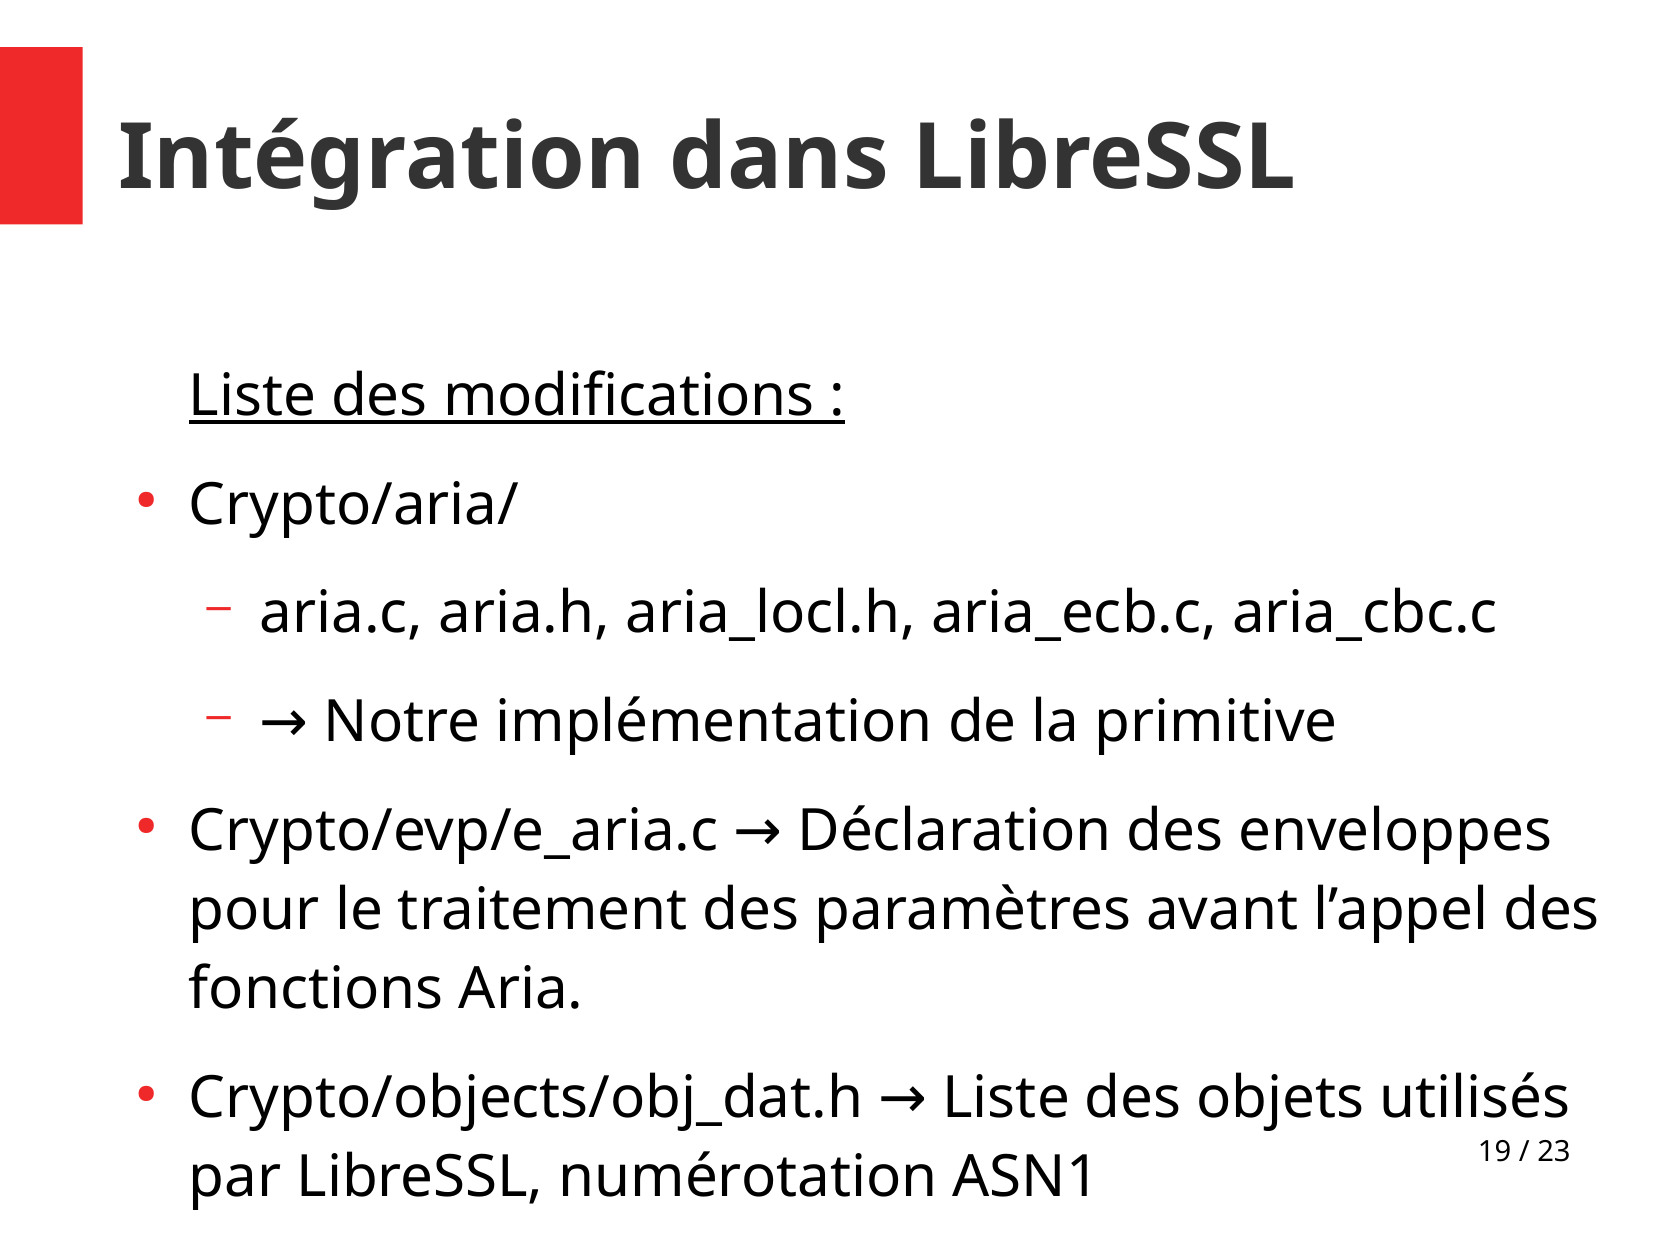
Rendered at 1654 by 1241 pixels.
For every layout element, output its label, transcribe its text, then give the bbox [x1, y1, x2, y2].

title Intégration dans LibreSSL [118, 49, 1571, 257]
list Liste des modifications : Crypto/aria/ aria.c, aria.h, aria_locl.h, aria_ecb.c, aria_cbc.c → Notre implémentation de la primitive Crypto/evp/e_aria.c → Déclaration des enveloppes pour le traitement des paramètres avant l’appel des fonctions Aria. Crypto/objects/obj_dat.h → Liste des objets utilisés par LibreSSL, numérotation ASN1 [118, 353, 1654, 1111]
